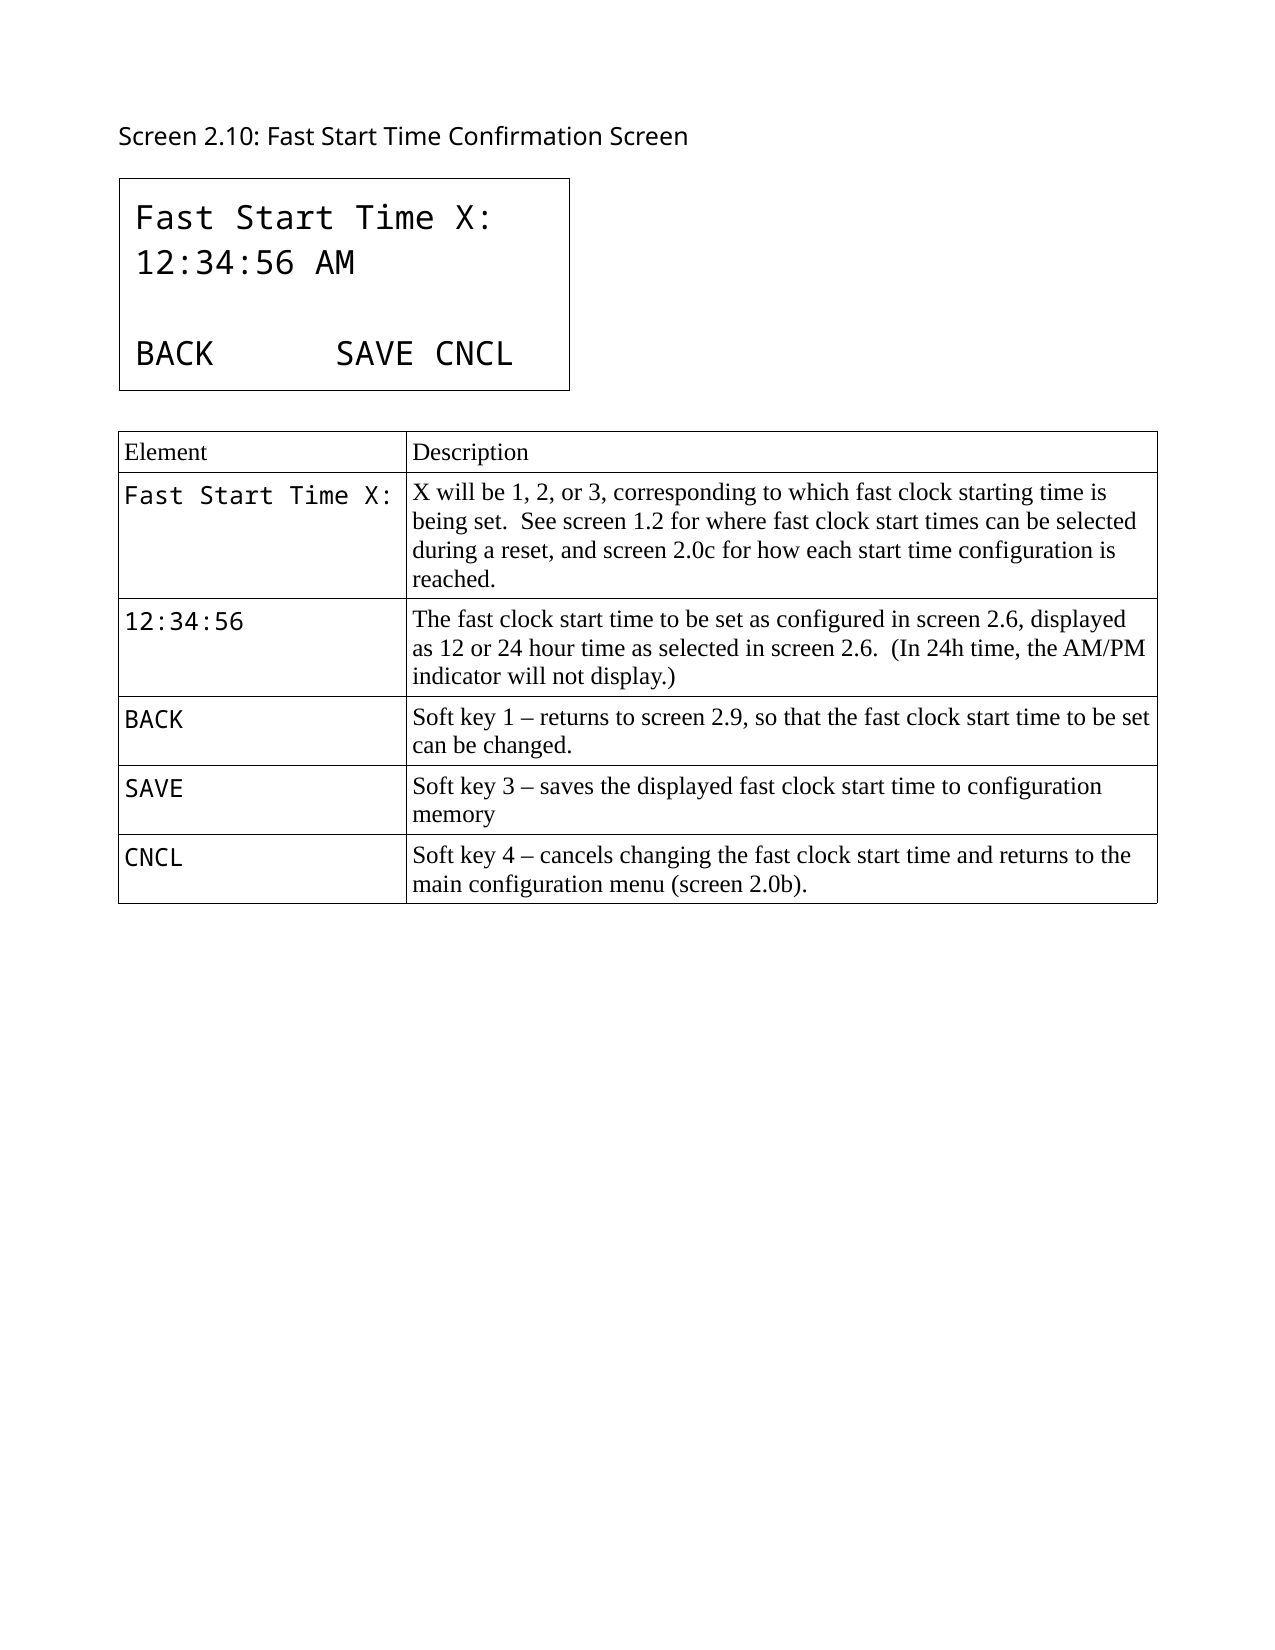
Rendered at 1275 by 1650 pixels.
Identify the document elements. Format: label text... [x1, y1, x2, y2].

text 12:34:56 AM [135, 239, 553, 284]
table_cell CNCL [119, 835, 406, 903]
table_cell X will be 1, 2, or 3, corresponding to which fast clock starting time is being set. See screen 1.2 for where fast clock start times can be selected during a reset, and screen 2.0c for how each start time configuration is reached. [407, 473, 1157, 598]
table_header Description [407, 432, 1157, 472]
text BACK SAVE CNCL [135, 330, 553, 375]
table_cell Soft key 4 – cancels changing the fast clock start time and returns to the main configuration menu (screen 2.0b). [407, 835, 1157, 903]
table_cell 12:34:56 [119, 599, 406, 696]
table_cell SAVE [119, 766, 406, 834]
table_cell Fast Start Time X: [119, 473, 406, 598]
text Screen 2.10: Fast Start Time Confirmation Screen [118, 118, 1157, 152]
table_cell Soft key 1 – returns to screen 2.9, so that the fast clock start time to be set can be changed. [407, 697, 1157, 765]
table_cell The fast clock start time to be set as configured in screen 2.6, displayed as 12 or 24 hour time as selected in screen 2.6. (In 24h time, the AM/PM indicator will not display.) [407, 599, 1157, 696]
table_cell BACK [119, 697, 406, 765]
table_cell Soft key 3 – saves the displayed fast clock start time to configuration memory [407, 766, 1157, 834]
table_header Element [119, 432, 406, 472]
text Fast Start Time X: [135, 193, 553, 239]
